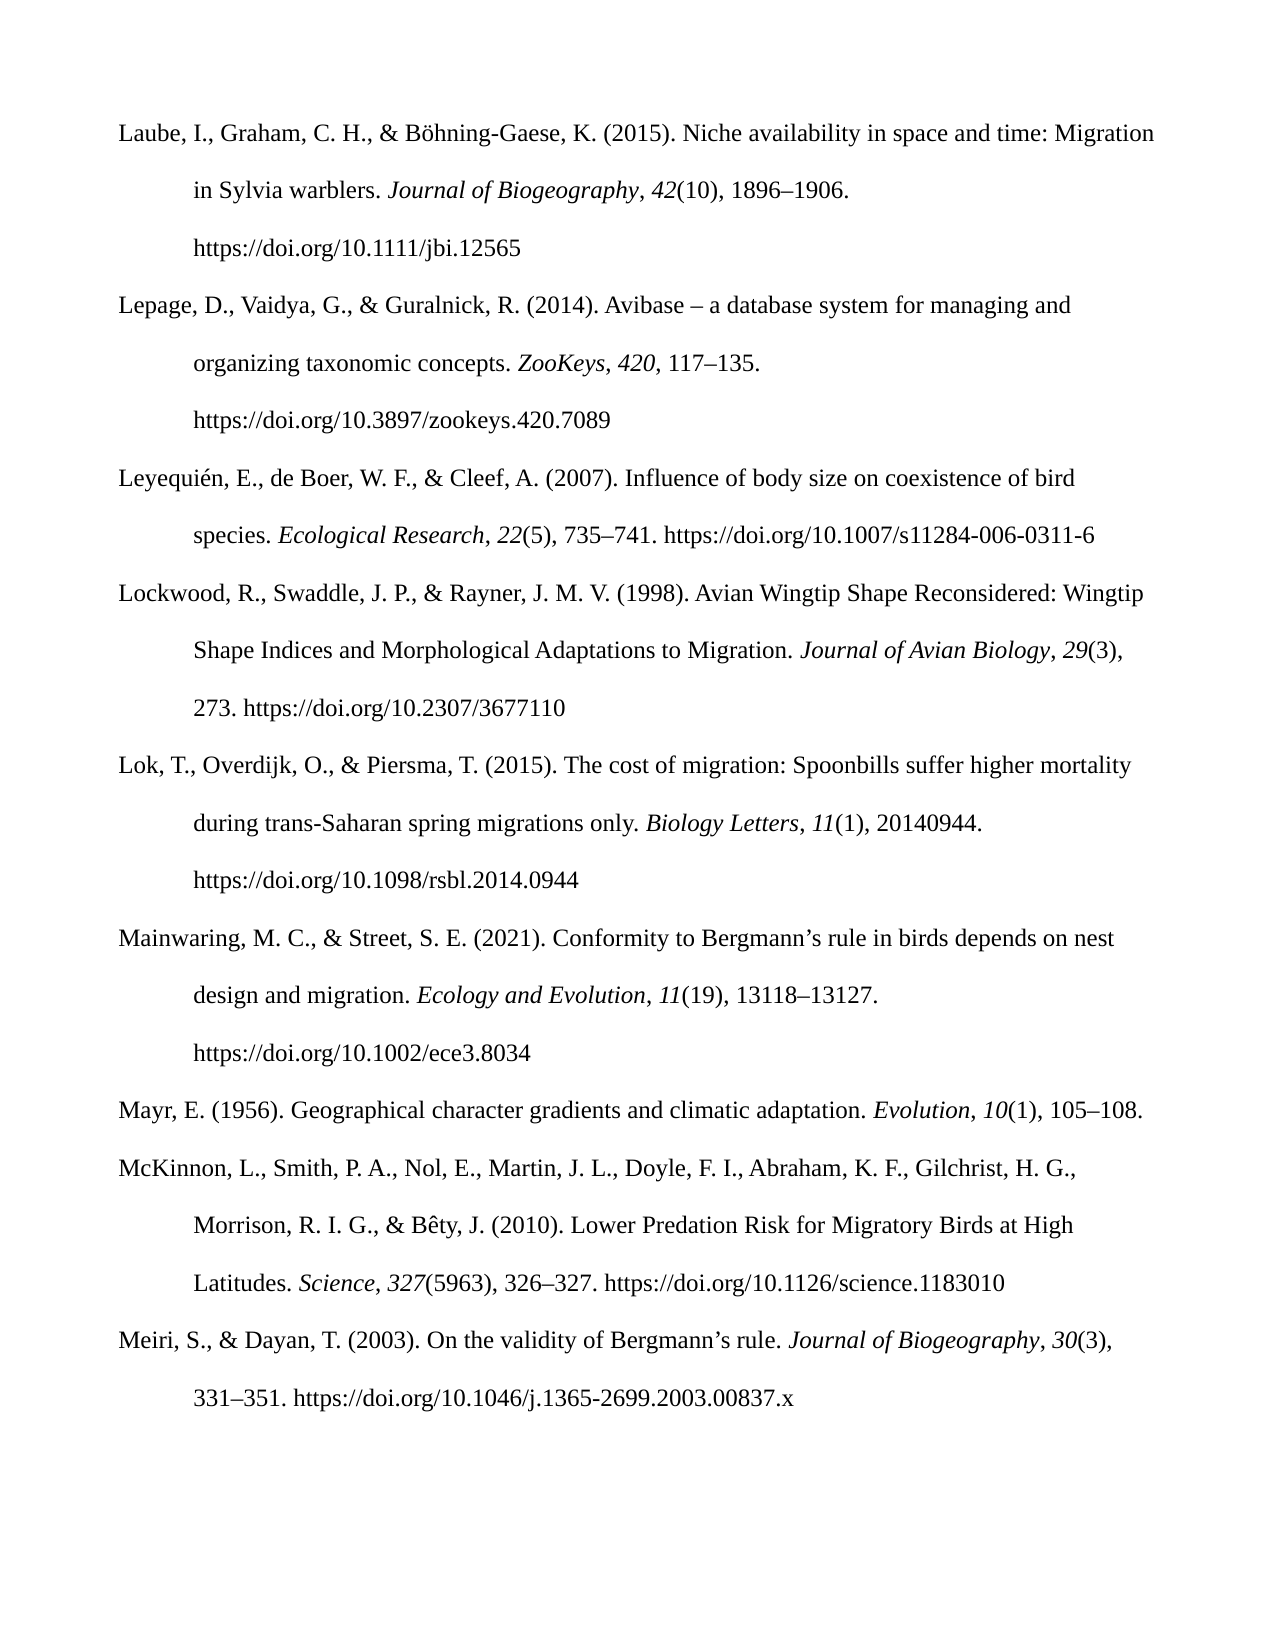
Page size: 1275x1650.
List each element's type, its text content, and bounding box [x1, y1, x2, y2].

text McKinnon, L., Smith, P. A., Nol, E., Martin, J. L., Doyle, F. I., Abraham, K. F., Gilchrist, H. G., Morrison, R. I. G., & Bêty, J. (2010). Lower Predation Risk for Migratory Birds at High Latitudes. Science, 327(5963), 326–327. https://doi.org/10.1126/science.1183010 [118, 1153, 1157, 1297]
text Laube, I., Graham, C. H., & Böhning-Gaese, K. (2015). Niche availability in space and time: Migration in Sylvia warblers. Journal of Biogeography, 42(10), 1896–1906. https://doi.org/10.1111/jbi.12565 [118, 118, 1157, 262]
text Lockwood, R., Swaddle, J. P., & Rayner, J. M. V. (1998). Avian Wingtip Shape Reconsidered: Wingtip Shape Indices and Morphological Adaptations to Migration. Journal of Avian Biology, 29(3), 273. https://doi.org/10.2307/3677110 [118, 578, 1157, 722]
text Lok, T., Overdijk, O., & Piersma, T. (2015). The cost of migration: Spoonbills suffer higher mortality during trans-Saharan spring migrations only. Biology Letters, 11(1), 20140944. https://doi.org/10.1098/rsbl.2014.0944 [118, 751, 1157, 894]
text Meiri, S., & Dayan, T. (2003). On the validity of Bergmann’s rule. Journal of Biogeography, 30(3), 331–351. https://doi.org/10.1046/j.1365-2699.2003.00837.x [118, 1326, 1157, 1412]
text Mainwaring, M. C., & Street, S. E. (2021). Conformity to Bergmann’s rule in birds depends on nest design and migration. Ecology and Evolution, 11(19), 13118–13127. https://doi.org/10.1002/ece3.8034 [118, 923, 1157, 1067]
text Mayr, E. (1956). Geographical character gradients and climatic adaptation. Evolution, 10(1), 105–108. [118, 1096, 1157, 1124]
text Leyequién, E., de Boer, W. F., & Cleef, A. (2007). Influence of body size on coexistence of bird species. Ecological Research, 22(5), 735–741. https://doi.org/10.1007/s11284-006-0311-6 [118, 463, 1157, 549]
text Lepage, D., Vaidya, G., & Guralnick, R. (2014). Avibase – a database system for managing and organizing taxonomic concepts. ZooKeys, 420, 117–135. https://doi.org/10.3897/zookeys.420.7089 [118, 291, 1157, 434]
